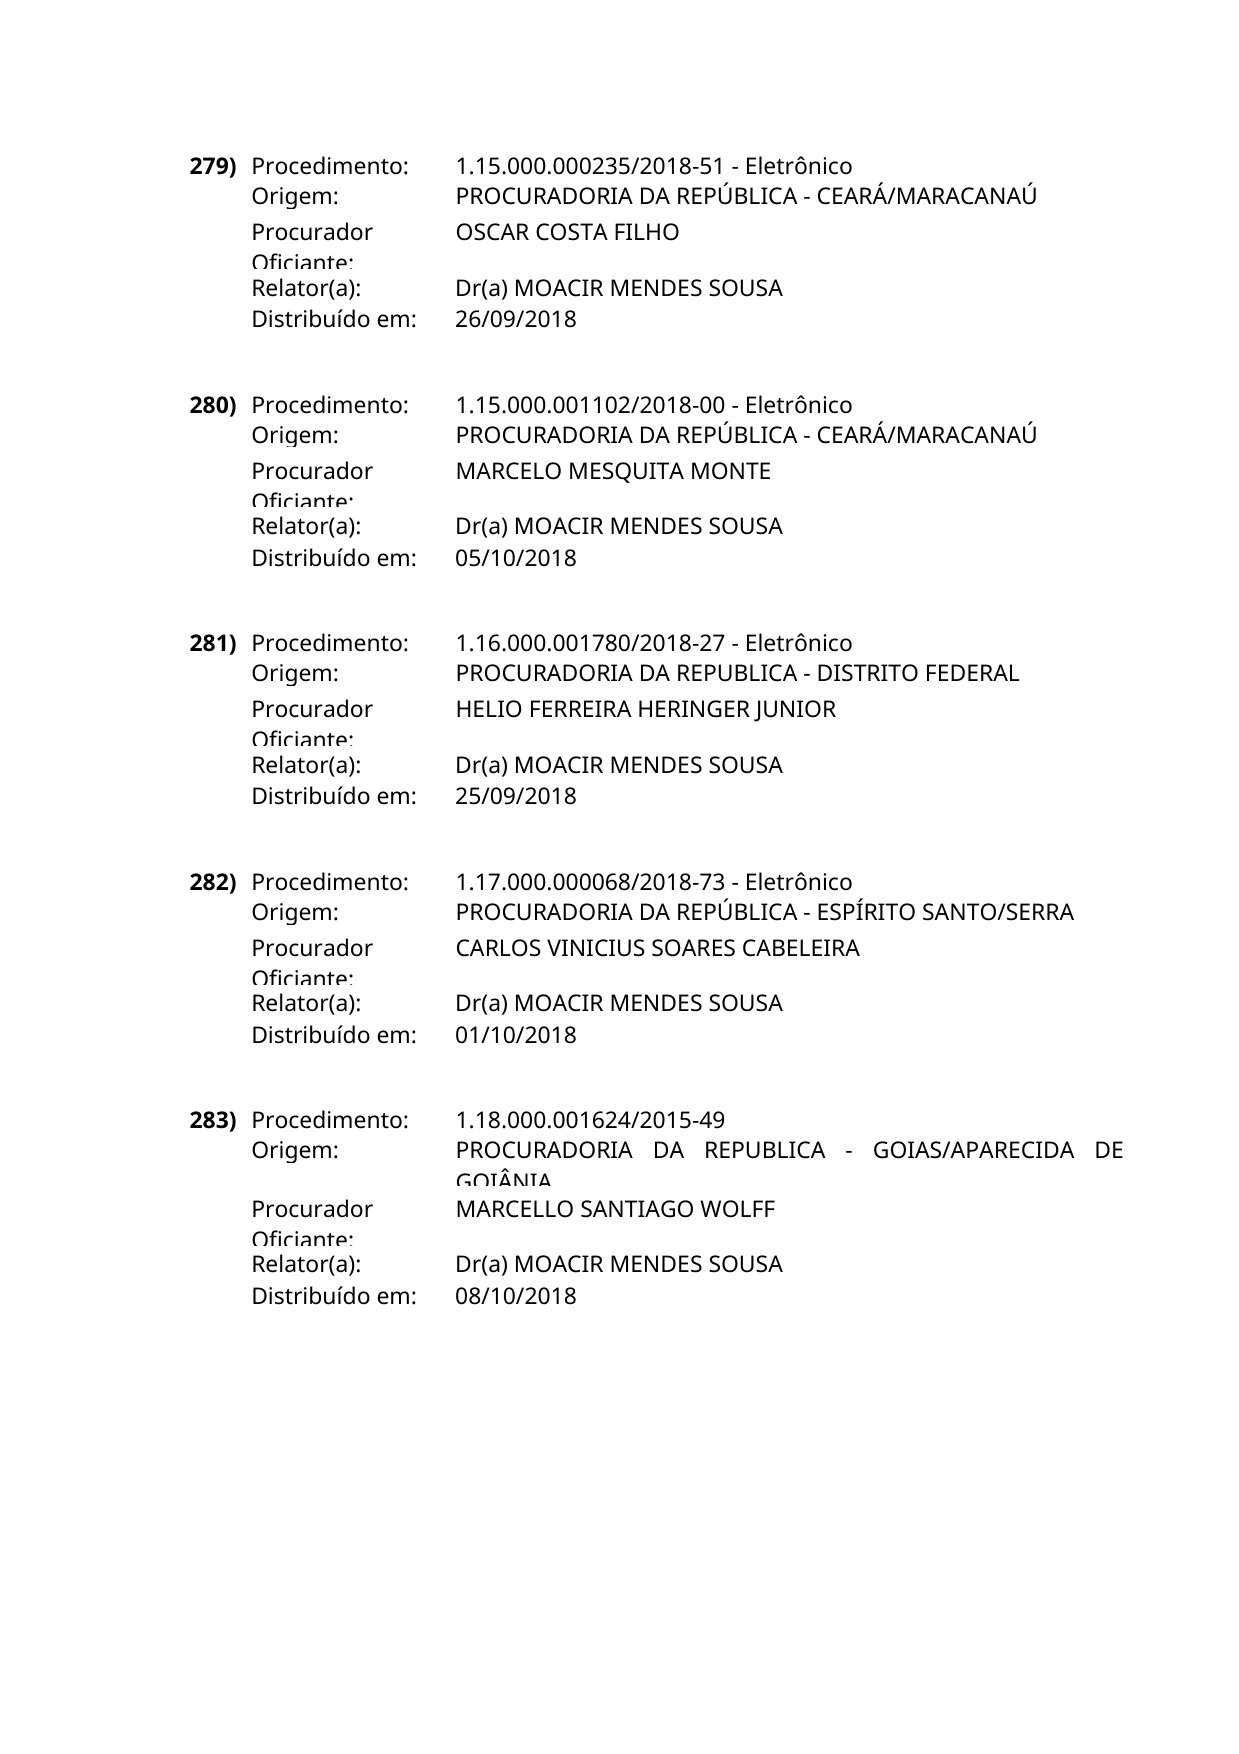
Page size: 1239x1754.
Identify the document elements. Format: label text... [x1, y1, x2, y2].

table_cell [0, 455, 189, 506]
table_cell [189, 455, 251, 506]
table_cell [189, 810, 251, 866]
table_cell Procedimento: [251, 866, 455, 894]
table_cell [455, 447, 1124, 454]
table_cell Origem: [251, 1134, 455, 1163]
table_cell Procedimento: [251, 1104, 455, 1133]
table_cell [455, 1185, 1124, 1193]
table_cell MARCELO MESQUITA MONTE [455, 455, 1124, 506]
table_cell [0, 1163, 189, 1185]
table_cell [189, 1193, 251, 1244]
table_cell [0, 627, 189, 656]
table_cell [1125, 216, 1239, 267]
table_cell Procedimento: [251, 150, 455, 178]
table_cell Procurador Oficiante: [251, 693, 455, 746]
table_cell 1.15.000.001102/2018-00 - Eletrônico [455, 389, 1124, 417]
table_cell [1125, 389, 1239, 417]
table_cell [0, 1185, 189, 1193]
table_header [189, 0, 251, 150]
table_cell [189, 1163, 251, 1185]
table_cell [0, 749, 189, 779]
table_cell [0, 150, 189, 178]
table_cell [1125, 1104, 1239, 1133]
table_cell Origem: [251, 419, 455, 447]
table_cell PROCURADORIA DA REPÚBLICA - ESPÍRITO SANTO/SERRA [455, 896, 1124, 924]
table_cell [189, 419, 251, 447]
table_cell [455, 1049, 1124, 1104]
table_cell MARCELLO SANTIAGO WOLFF [455, 1193, 1124, 1244]
table_cell [189, 1248, 251, 1278]
table_cell [251, 333, 455, 388]
table_header [251, 0, 455, 150]
table_cell [251, 810, 455, 866]
table_cell Procedimento: [251, 389, 455, 417]
table_cell [0, 272, 189, 302]
table_cell [0, 810, 189, 866]
table_cell [1125, 866, 1239, 894]
table_cell 282) [189, 866, 251, 894]
table_cell [189, 216, 251, 267]
table_cell [0, 510, 189, 540]
table_cell [0, 924, 189, 932]
table_cell [1125, 780, 1239, 810]
table_header [1125, 0, 1239, 150]
table_cell 281) [189, 627, 251, 656]
table_cell [455, 572, 1124, 627]
table_cell [251, 1049, 455, 1104]
table_cell [0, 542, 189, 572]
table_cell [1125, 209, 1239, 216]
table_cell [455, 333, 1124, 388]
table_cell [1125, 1049, 1239, 1104]
table_cell [1125, 987, 1239, 1017]
table_header 25/09/2018 [455, 780, 1122, 809]
table_header 08/10/2018 [455, 1280, 1122, 1308]
table_cell [0, 180, 189, 208]
table_header [455, 0, 1124, 150]
table_cell [0, 216, 189, 267]
table_cell HELIO FERREIRA HERINGER JUNIOR [455, 693, 1124, 744]
table_cell [251, 924, 455, 932]
table_cell [189, 447, 251, 454]
table_cell [1125, 627, 1239, 656]
table_cell [1125, 810, 1239, 866]
table_cell [1125, 1280, 1239, 1310]
table_cell [1125, 333, 1239, 388]
table_header Relator(a): [251, 749, 455, 777]
table_header Relator(a): [251, 272, 455, 300]
table_cell OSCAR COSTA FILHO [455, 216, 1124, 267]
table_cell [1125, 1193, 1239, 1244]
table_cell [189, 303, 251, 333]
table_cell [189, 693, 251, 744]
table_cell [1125, 303, 1239, 333]
table_cell 1.17.000.000068/2018-73 - Eletrônico [455, 866, 1124, 894]
table_header Dr(a) MOACIR MENDES SOUSA [455, 749, 1122, 777]
table_cell [0, 1019, 189, 1049]
table_cell [189, 1019, 251, 1049]
table_cell [1125, 657, 1239, 686]
table_cell [0, 303, 189, 333]
table_cell 1.16.000.001780/2018-27 - Eletrônico [455, 627, 1124, 656]
table_cell [0, 572, 189, 627]
table_cell PROCURADORIA DA REPUBLICA - DISTRITO FEDERAL [455, 657, 1124, 686]
table_cell [1125, 1019, 1239, 1049]
table_header Relator(a): [251, 510, 455, 539]
table_cell [0, 209, 189, 216]
table_cell CARLOS VINICIUS SOARES CABELEIRA [455, 932, 1124, 983]
table_cell [0, 866, 189, 894]
table_header Dr(a) MOACIR MENDES SOUSA [455, 272, 1122, 300]
table_cell [1125, 180, 1239, 208]
table_cell [189, 272, 251, 302]
table_header Dr(a) MOACIR MENDES SOUSA [455, 510, 1122, 539]
table_cell [0, 693, 189, 744]
table_cell [189, 1049, 251, 1104]
table_cell [1125, 572, 1239, 627]
table_header Relator(a): [251, 987, 455, 1016]
table_cell [1125, 749, 1239, 779]
table_cell [1125, 693, 1239, 744]
table_cell [251, 447, 455, 454]
table_cell [0, 447, 189, 454]
table_cell [0, 1193, 189, 1244]
table_cell [0, 1104, 189, 1133]
table_cell [1125, 447, 1239, 454]
table_cell PROCURADORIA DA REPÚBLICA - CEARÁ/MARACANAÚ [455, 180, 1124, 208]
table_cell [0, 896, 189, 924]
table_cell [251, 1163, 455, 1185]
table_header Relator(a): [251, 1248, 455, 1277]
table_cell [0, 987, 189, 1017]
table_cell [455, 924, 1124, 932]
table_cell [189, 180, 251, 208]
table_cell Procurador Oficiante: [251, 1193, 455, 1245]
table_cell Origem: [251, 657, 455, 686]
table_cell 280) [189, 389, 251, 417]
table_cell [251, 209, 455, 216]
table_cell [0, 1049, 189, 1104]
table_cell Procurador Oficiante: [251, 455, 455, 507]
table_cell [1125, 1185, 1239, 1193]
table_cell [1125, 510, 1239, 540]
table_cell [0, 932, 189, 983]
table_cell PROCURADORIA DA REPUBLICA - GOIAS/APARECIDA DE GOIÂNIA [455, 1134, 1124, 1185]
table_cell [189, 932, 251, 983]
table_cell [1125, 1163, 1239, 1185]
table_header Distribuído em: [251, 1019, 455, 1047]
table_cell [189, 657, 251, 686]
table_header Dr(a) MOACIR MENDES SOUSA [455, 987, 1122, 1016]
table_cell [189, 780, 251, 810]
table_header Distribuído em: [251, 303, 455, 332]
table_cell [189, 987, 251, 1017]
table_header 01/10/2018 [455, 1019, 1122, 1047]
table_cell PROCURADORIA DA REPÚBLICA - CEARÁ/MARACANAÚ [455, 419, 1124, 447]
table_cell [0, 686, 189, 693]
table_cell [0, 657, 189, 686]
table_cell [189, 896, 251, 924]
table_cell [189, 333, 251, 388]
table_header Distribuído em: [251, 780, 455, 809]
table_header [0, 0, 189, 150]
table_cell [189, 572, 251, 627]
table_cell [189, 1134, 251, 1163]
table_cell [189, 542, 251, 572]
table_cell [455, 686, 1124, 693]
table_cell 1.15.000.000235/2018-51 - Eletrônico [455, 150, 1124, 178]
table_cell [251, 572, 455, 627]
table_cell [0, 1134, 189, 1163]
table_cell [251, 686, 455, 693]
table_cell [189, 749, 251, 779]
table_cell [455, 810, 1124, 866]
table_cell 1.18.000.001624/2015-49 [455, 1104, 1124, 1133]
table_cell [1125, 1134, 1239, 1163]
table_cell [0, 1248, 189, 1278]
table_cell [1125, 1248, 1239, 1278]
table_cell [455, 209, 1124, 216]
table_cell [1125, 686, 1239, 693]
table_cell [1125, 150, 1239, 178]
table_header 26/09/2018 [455, 303, 1122, 332]
table_cell [1125, 896, 1239, 924]
table_header 05/10/2018 [455, 542, 1122, 570]
table_cell [1125, 272, 1239, 302]
table_cell [251, 1185, 455, 1193]
table_header Distribuído em: [251, 1280, 455, 1308]
table_cell [0, 419, 189, 447]
table_cell Origem: [251, 180, 455, 208]
table_cell [189, 1185, 251, 1193]
table_cell [189, 924, 251, 932]
table_cell 279) [189, 150, 251, 178]
table_cell [189, 510, 251, 540]
table_cell [189, 686, 251, 693]
table_cell [1125, 542, 1239, 572]
table_cell Procurador Oficiante: [251, 216, 455, 268]
table_cell [1125, 932, 1239, 983]
table_cell [1125, 924, 1239, 932]
table_cell Procurador Oficiante: [251, 932, 455, 984]
table_cell Procedimento: [251, 627, 455, 656]
table_cell 283) [189, 1104, 251, 1133]
table_cell [1125, 455, 1239, 506]
table_cell [0, 389, 189, 417]
table_header Distribuído em: [251, 542, 455, 570]
table_cell [189, 1280, 251, 1310]
table_cell Origem: [251, 896, 455, 924]
table_cell [0, 780, 189, 810]
table_cell [189, 209, 251, 216]
table_cell [0, 1280, 189, 1310]
table_cell [1125, 419, 1239, 447]
table_cell [0, 333, 189, 388]
table_header Dr(a) MOACIR MENDES SOUSA [455, 1248, 1122, 1277]
